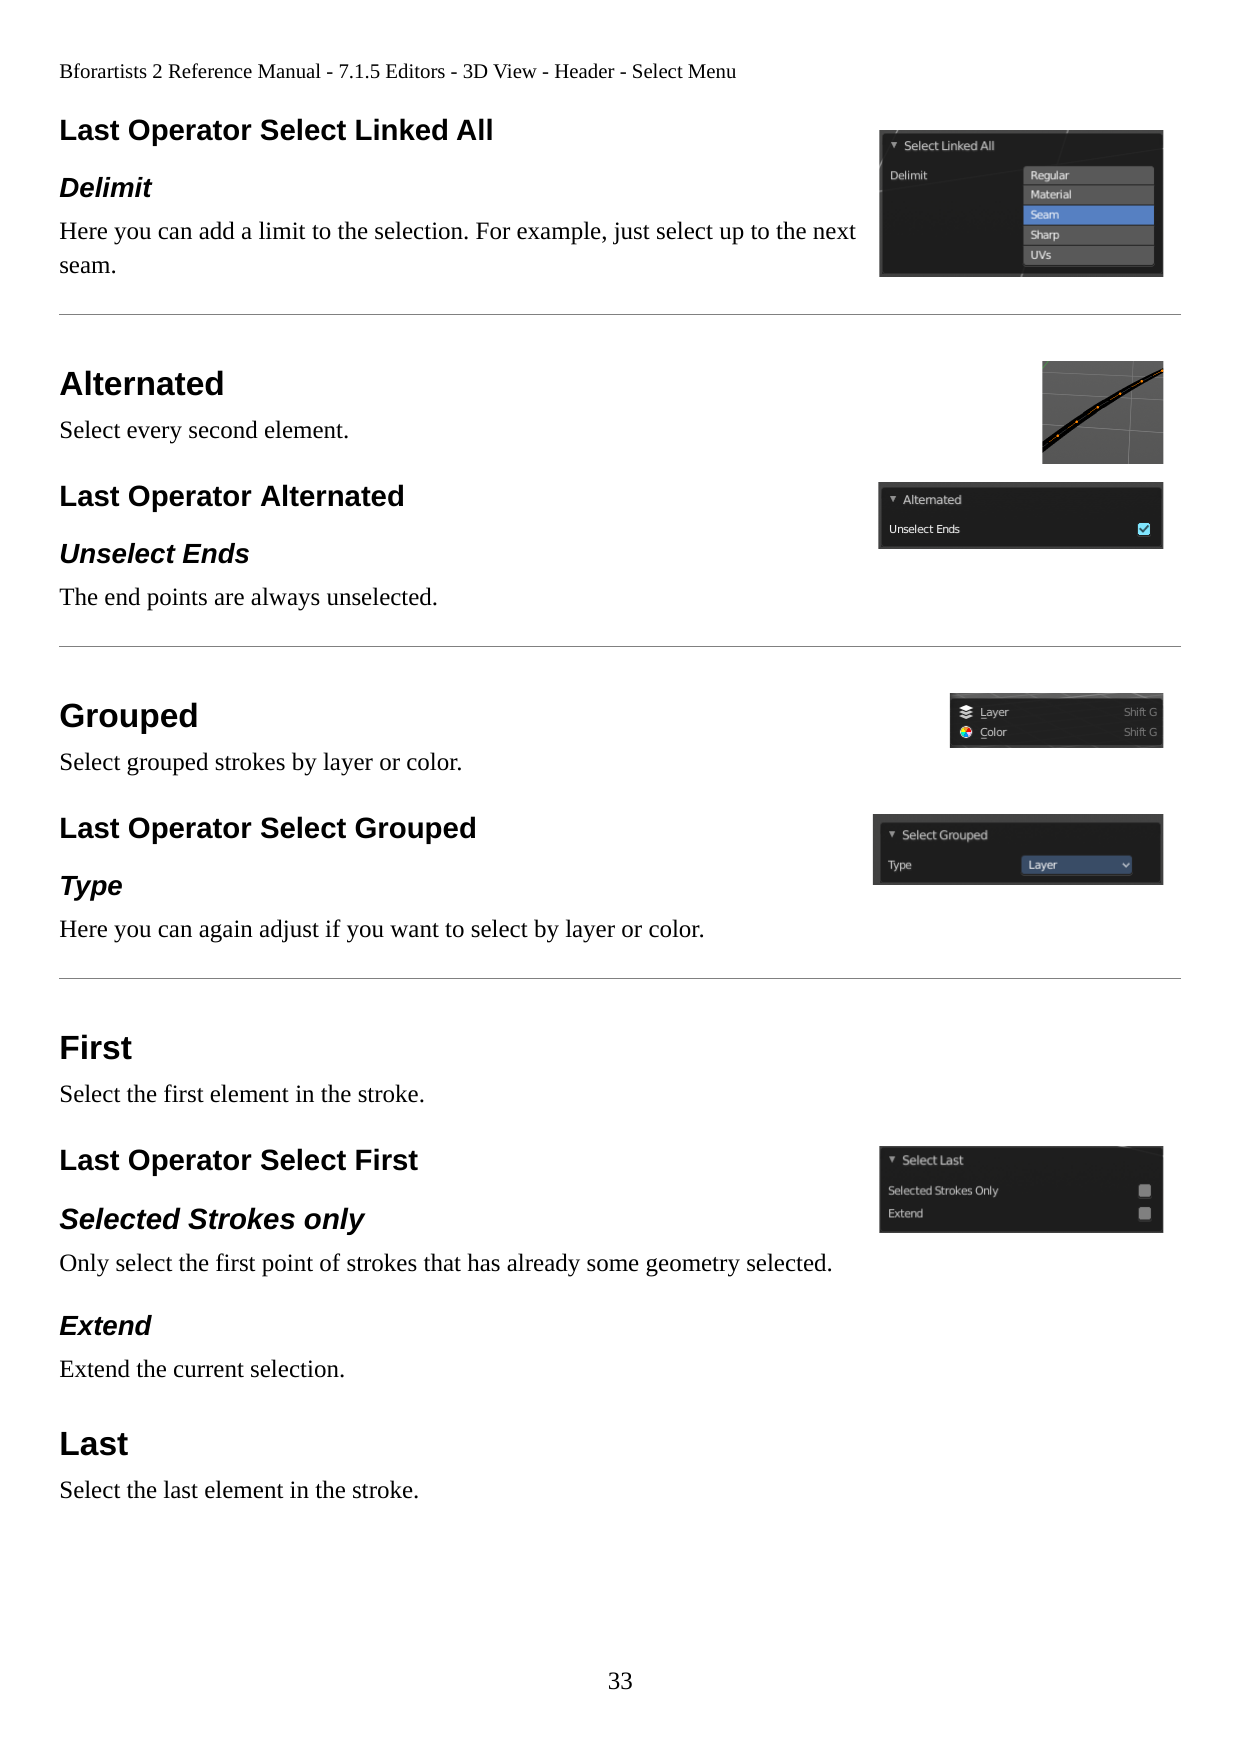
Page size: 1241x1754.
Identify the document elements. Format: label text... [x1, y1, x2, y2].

text Select the last element in the stroke. [59, 1475, 1181, 1504]
text Select grouped strokes by layer or color. [59, 747, 1181, 776]
picture [872, 814, 1164, 885]
text Only select the first point of strokes that has already some geometry selected. [59, 1248, 1181, 1277]
subtitle [1164, 171, 1181, 203]
text Select every second element. [59, 415, 1042, 444]
subtitle Alternated [59, 364, 1042, 403]
subtitle Type [59, 870, 1181, 902]
picture [879, 130, 1164, 277]
subtitle Unselect Ends [59, 538, 1181, 570]
subtitle Grouped [59, 696, 949, 735]
subtitle First [59, 1028, 1181, 1067]
subtitle [1164, 696, 1181, 735]
subtitle Last Operator Alternated [59, 479, 1181, 513]
subtitle [1164, 364, 1181, 403]
subtitle Delimit [59, 171, 879, 203]
subtitle Selected Strokes only [59, 1202, 1181, 1236]
text Select the first element in the stroke. [59, 1079, 1181, 1108]
subtitle Extend [59, 1309, 1181, 1341]
subtitle Last Operator Select First [59, 1143, 1181, 1177]
picture [1042, 361, 1164, 464]
subtitle Last [59, 1424, 1181, 1462]
text Extend the current selection. [59, 1354, 1181, 1383]
text Here you can add a limit to the selection. For example, just select up to the next seam. [59, 216, 1181, 279]
picture [879, 1146, 1164, 1233]
picture [878, 482, 1164, 549]
text The end points are always unselected. [59, 582, 1181, 611]
subtitle Last Operator Select Linked All [59, 113, 1181, 146]
text Here you can again adjust if you want to select by layer or color. [59, 914, 1181, 943]
subtitle Last Operator Select Grouped [59, 811, 1181, 845]
